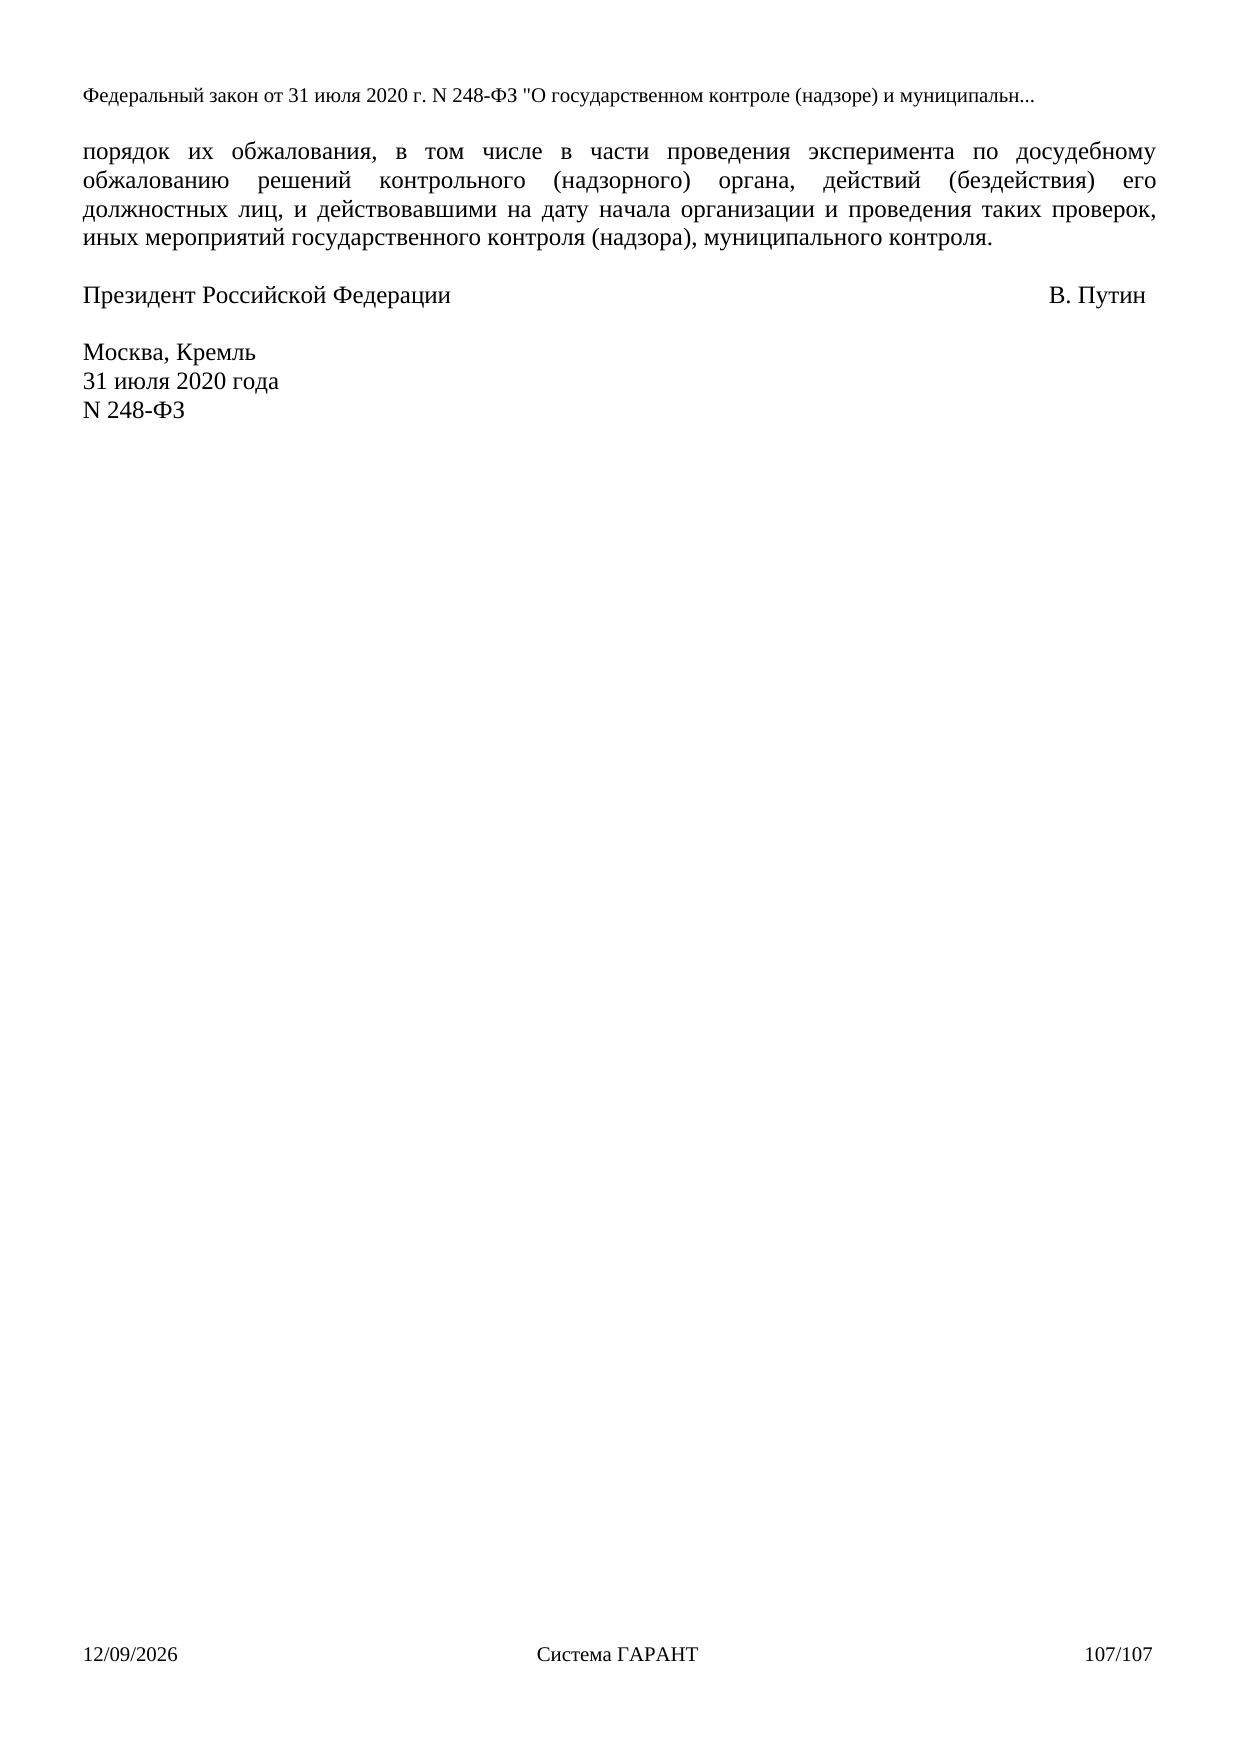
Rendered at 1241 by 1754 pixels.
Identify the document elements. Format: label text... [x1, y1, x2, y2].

text Москва, Кремль [83, 337, 1157, 366]
text 31 июля 2020 года [83, 366, 1157, 395]
table_header В. Путин [791, 280, 1146, 309]
text порядок их обжалования, в том числе в части проведения эксперимента по досудебному обжалованию решений контрольного (надзорного) органа, действий (бездействия) его должностных лиц, и действовавшими на дату начала организации и проведения таких проверок, иных мероприятий государственного контроля (надзора), муниципального контроля. [83, 136, 1157, 251]
text N 248-ФЗ [83, 395, 1157, 424]
table_header Президент Российской Федерации [83, 280, 791, 309]
